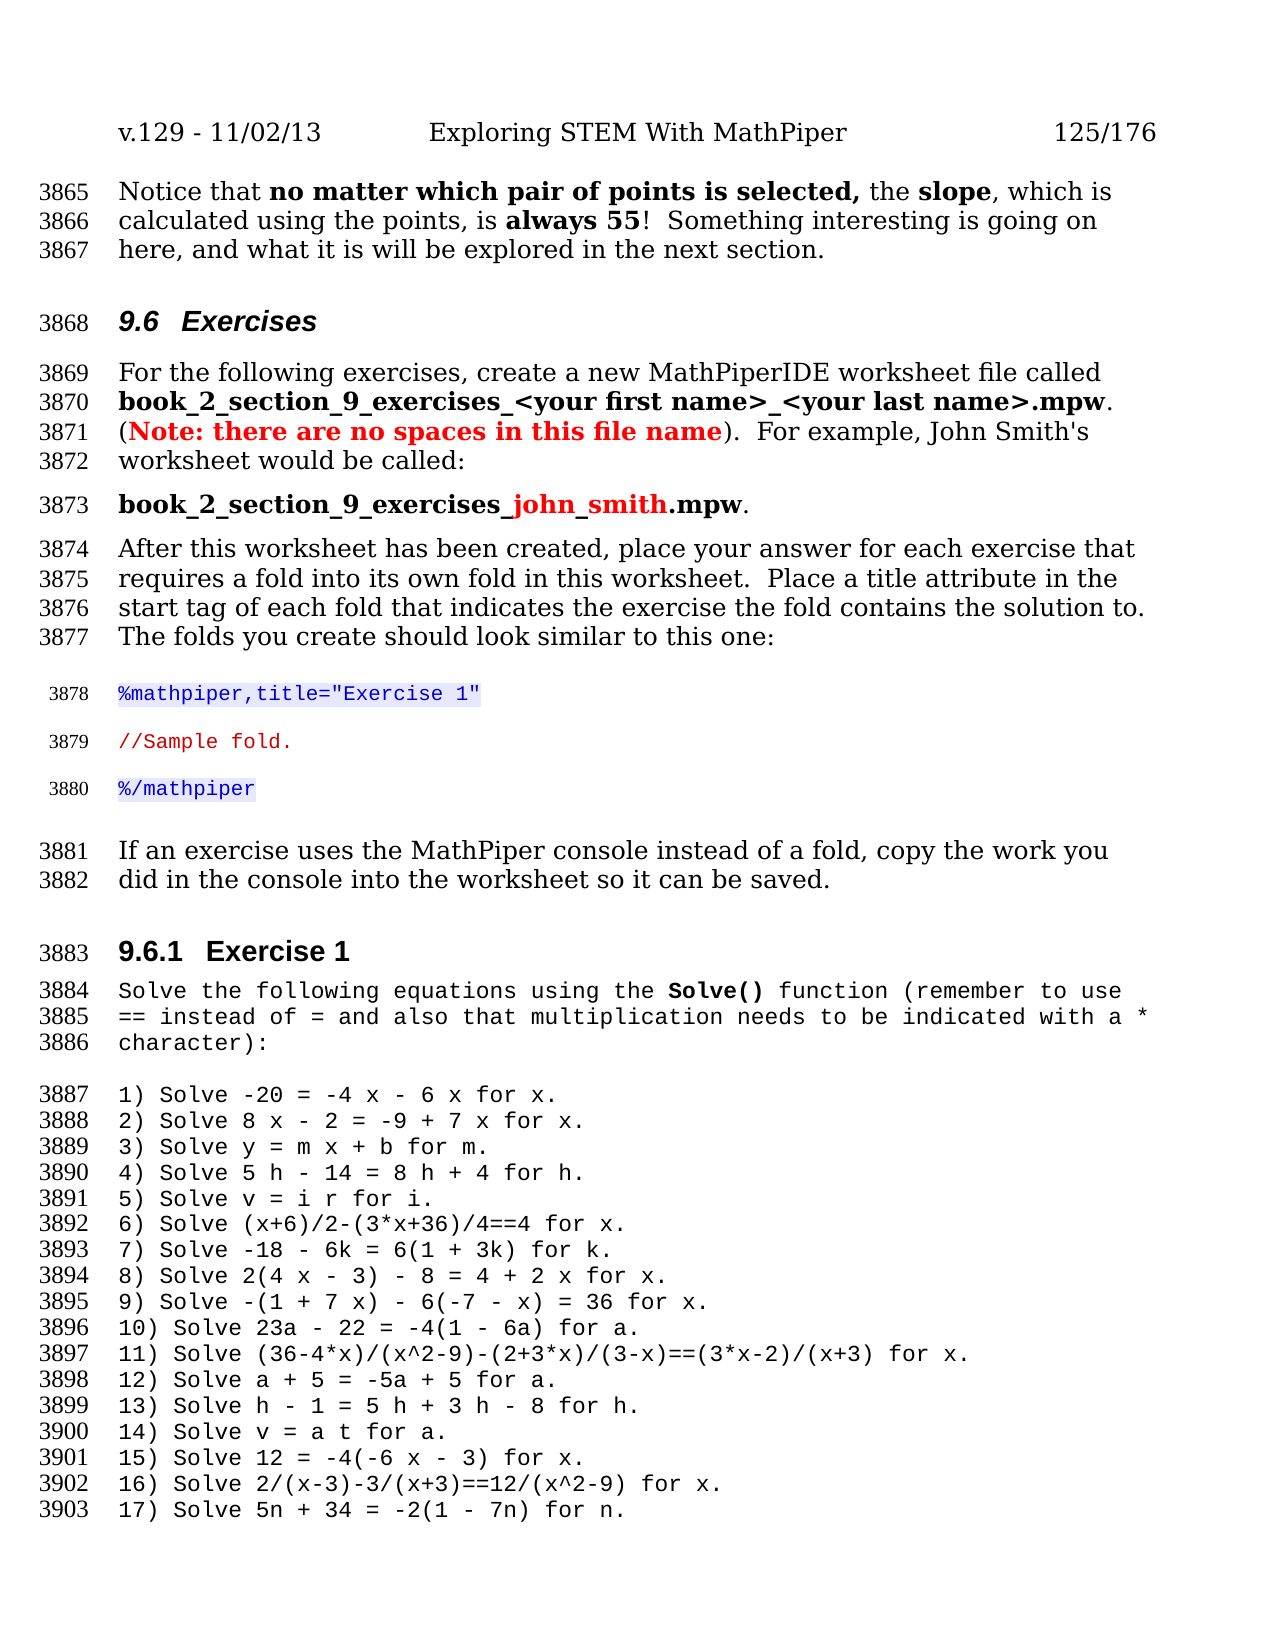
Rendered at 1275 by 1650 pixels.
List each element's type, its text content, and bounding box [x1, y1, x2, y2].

subtitle Exercises [118, 304, 1157, 337]
text 3) Solve y = m x + b for m. [118, 1135, 1157, 1161]
text 17) Solve 5n + 34 = -2(1 - 7n) for n. [118, 1498, 1157, 1524]
text Notice that no matter which pair of points is selected, the slope, which is calculated using the points, is always 55! Something interesting is going on here, and what it is will be explored in the next section. [118, 177, 1157, 265]
text book_2_section_9_exercises_john_smith.mpw. [118, 490, 1157, 520]
text 16) Solve 2/(x-3)-3/(x+3)==12/(x^2-9) for x. [118, 1472, 1157, 1498]
text 8) Solve 2(4 x - 3) - 8 = 4 + 2 x for x. [118, 1265, 1157, 1291]
text After this worksheet has been created, place your answer for each exercise that requires a fold into its own fold in this worksheet. Place a title attribute in the start tag of each fold that indicates the exercise the fold contains the solution to. The folds you create should look similar to this one: [118, 535, 1157, 651]
text 7) Solve -18 - 6k = 6(1 + 3k) for k. [118, 1239, 1157, 1265]
text 11) Solve (36-4*x)/(x^2-9)-(2+3*x)/(3-x)==(3*x-2)/(x+3) for x. [118, 1342, 1157, 1368]
text Solve the following equations using the Solve() function (remember to use == instead of = and also that multiplication needs to be indicated with a * character): [118, 979, 1157, 1057]
text If an exercise uses the MathPiper console instead of a fold, copy the work you did in the console into the worksheet so it can be saved. [118, 836, 1157, 895]
text //Sample fold. [118, 731, 1157, 754]
text 6) Solve (x+6)/2-(3*x+36)/4==4 for x. [118, 1213, 1157, 1239]
text %mathpiper,title="Exercise 1" [118, 683, 1157, 707]
text 13) Solve h - 1 = 5 h + 3 h - 8 for h. [118, 1394, 1157, 1420]
subtitle Exercise 1 [118, 934, 1157, 967]
text 2) Solve 8 x - 2 = -9 + 7 x for x. [118, 1109, 1157, 1135]
text 14) Solve v = a t for a. [118, 1420, 1157, 1446]
text %/mathpiper [118, 778, 1157, 802]
text 1) Solve -20 = -4 x - 6 x for x. [118, 1083, 1157, 1109]
text 9) Solve -(1 + 7 x) - 6(-7 - x) = 36 for x. [118, 1291, 1157, 1317]
text 12) Solve a + 5 = -5a + 5 for a. [118, 1368, 1157, 1394]
text 4) Solve 5 h - 14 = 8 h + 4 for h. [118, 1161, 1157, 1187]
text 10) Solve 23a - 22 = -4(1 - 6a) for a. [118, 1317, 1157, 1342]
text 15) Solve 12 = -4(-6 x - 3) for x. [118, 1446, 1157, 1472]
text 5) Solve v = i r for i. [118, 1187, 1157, 1213]
text For the following exercises, create a new MathPiperIDE worksheet file called book_2_section_9_exercises_<your first name>_<your last name>.mpw. (Note: there are no spaces in this file name). For example, John Smith's worksheet would be called: [118, 358, 1157, 475]
